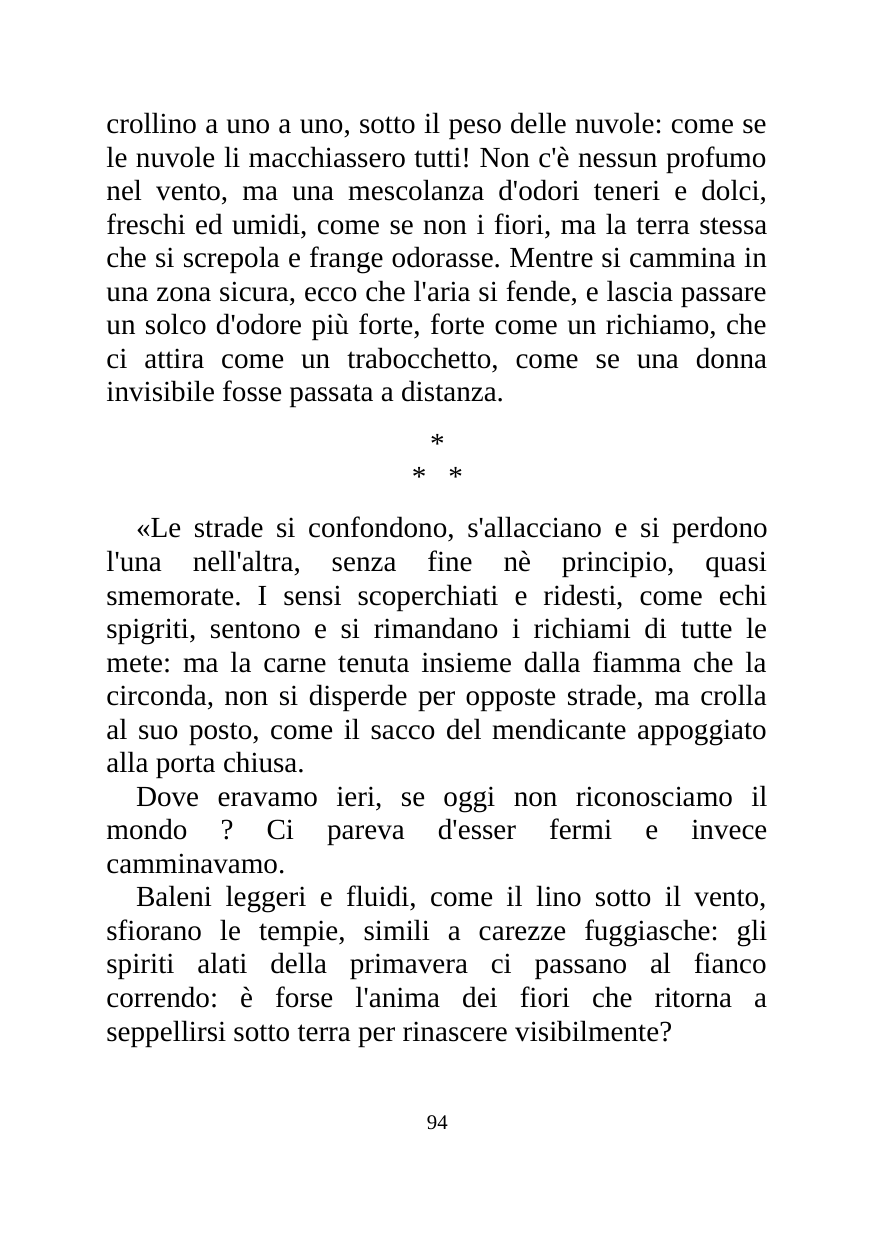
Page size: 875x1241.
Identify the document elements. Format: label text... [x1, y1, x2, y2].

text Dove eravamo ieri, se oggi non riconosciamo il mondo ? Ci pareva d'esser fermi e invece camminavamo. [106, 779, 768, 879]
text Baleni leggeri e fluidi, come il lino sotto il vento, sfiorano le tempie, simili a carezze fuggiasche: gli spiriti alati della primavera ci passano al fianco correndo: è forse l'anima dei fiori che ritorna a seppellirsi sotto terra per rinascere visibilmente? [106, 879, 768, 1047]
text crollino a uno a uno, sotto il peso delle nuvole: come se le nuvole li macchiassero tutti! Non c'è nessun profumo nel vento, ma una mescolanza d'odori teneri e dolci, freschi ed umidi, come se non i fiori, ma la terra stessa che si screpola e frange odorasse. Mentre si cammina in una zona sicura, ecco che l'aria si fende, e lascia passare un solco d'odore più forte, forte come un richiamo, che ci attira come un trabocchetto, come se una donna invisibile fosse passata a distanza. [106, 106, 768, 408]
text * * * [106, 426, 768, 493]
text «Le strade si confondono, s'allacciano e si perdono l'una nell'altra, senza fine nè principio, quasi smemorate. I sensi scoperchiati e ridesti, come echi spigriti, sentono e si rimandano i richiami di tutte le mete: ma la carne tenuta insieme dalla fiamma che la circonda, non si disperde per opposte strade, ma crolla al suo posto, come il sacco del mendicante appoggiato alla porta chiusa. [106, 511, 768, 779]
